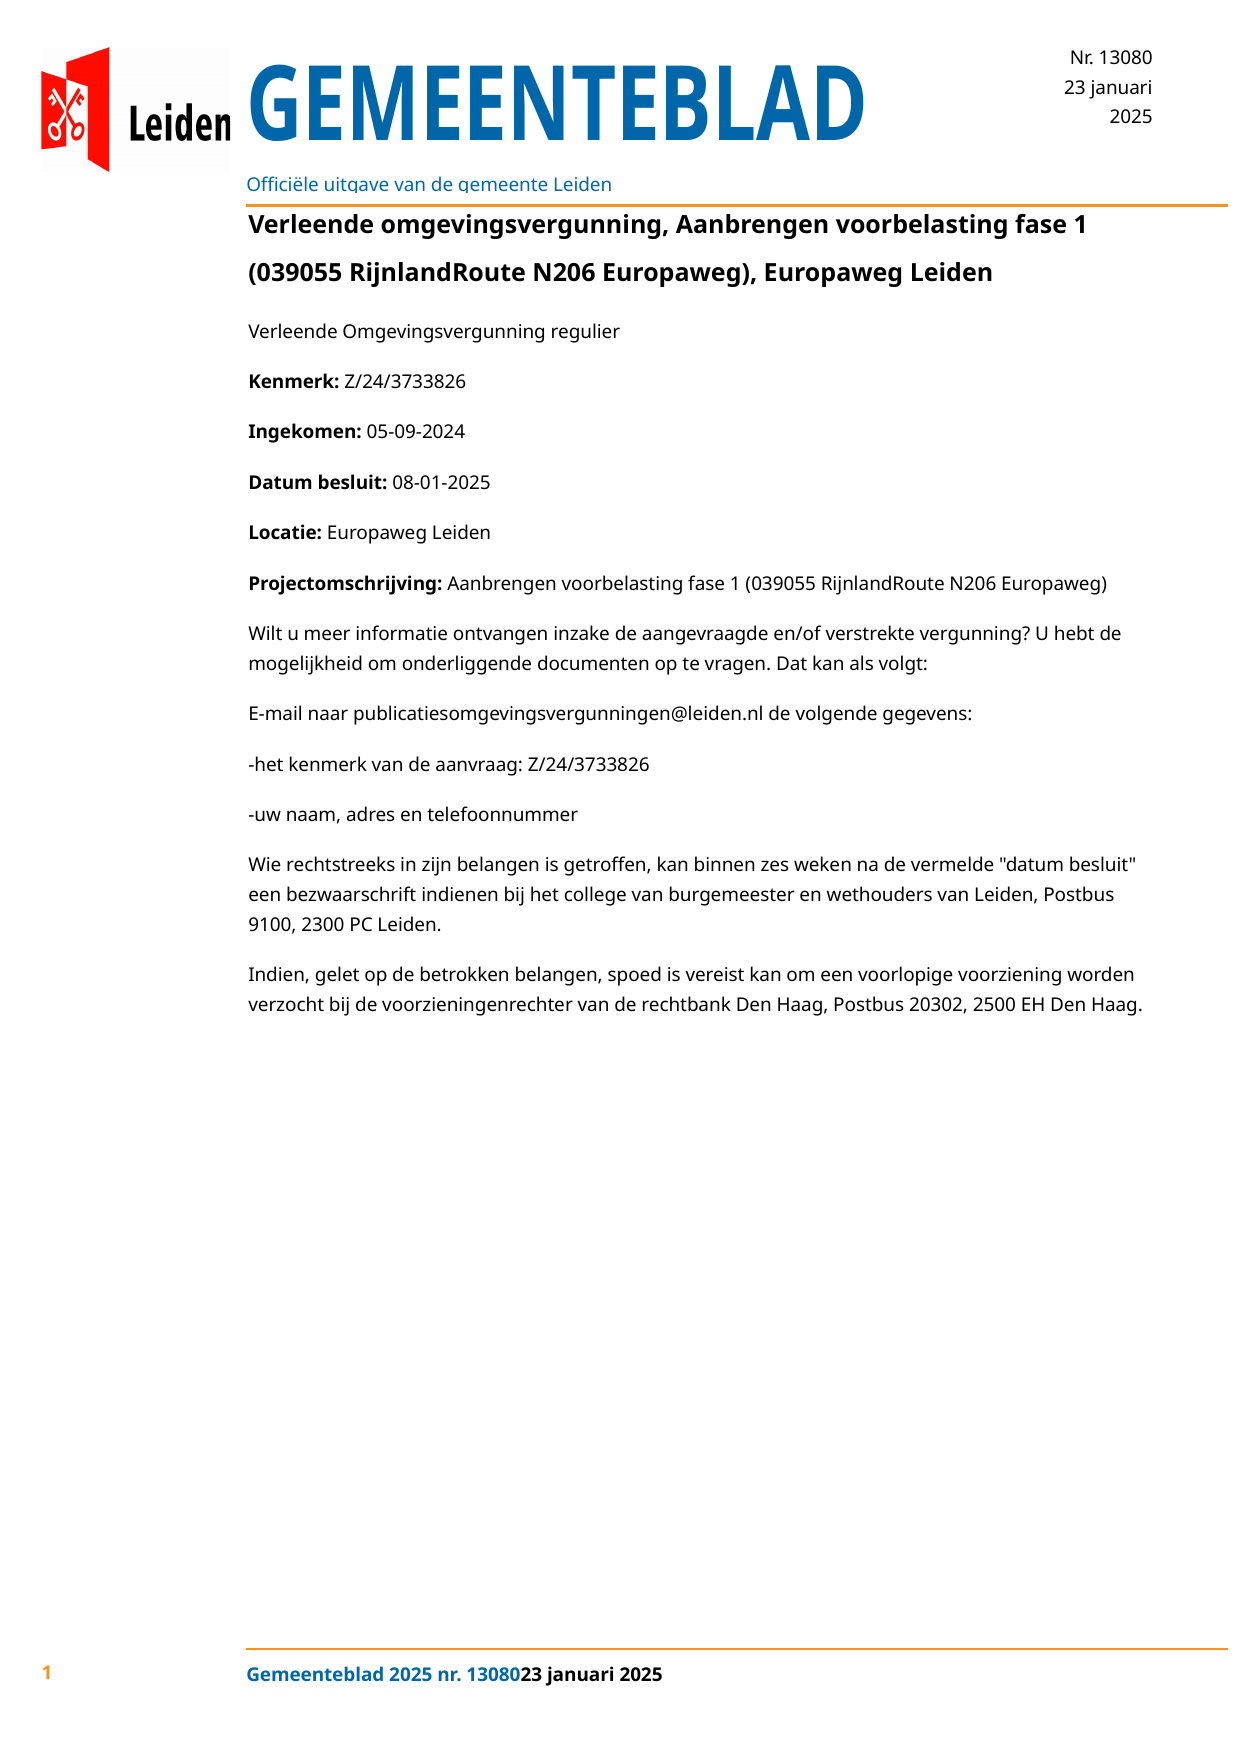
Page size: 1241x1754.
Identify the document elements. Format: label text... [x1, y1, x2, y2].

text Kenmerk: Z/24/3733826 [248, 368, 1152, 394]
text Wilt u meer informatie ontvangen inzake de aangevraagde en/of verstrekte vergunning? U hebt de mogelijkheid om onderliggende documenten op te vragen. Dat kan als volgt: [248, 620, 1152, 676]
picture [41, 47, 231, 172]
text -het kenmerk van de aanvraag: Z/24/3733826 [248, 751, 1152, 777]
text Locatie: Europaweg Leiden [248, 519, 1152, 545]
text Verleende omgevingsvergunning, Aanbrengen voorbelasting fase 1 (039055 RijnlandRoute N206 Europaweg), Europaweg Leiden [248, 207, 1152, 288]
text -uw naam, adres en telefoonnummer [248, 801, 1152, 827]
text Ingekomen: 05-09-2024 [248, 419, 1152, 444]
text Indien, gelet op de betrokken belangen, spoed is vereist kan om een voorlopige voorziening worden verzocht bij de voorzieningenrechter van de rechtbank Den Haag, Postbus 20302, 2500 EH Den Haag. [248, 961, 1152, 1017]
text Wie rechtstreeks in zijn belangen is getroffen, kan binnen zes weken na de vermelde "datum besluit" een bezwaarschrift indienen bij het college van burgemeester en wethouders van Leiden, Postbus 9100, 2300 PC Leiden. [248, 852, 1152, 937]
text Projectomschrijving: Aanbrengen voorbelasting fase 1 (039055 RijnlandRoute N206 Europaweg) [248, 570, 1152, 596]
text E-mail naar publicatiesomgevingsvergunningen@leiden.nl de volgende gegevens: [248, 700, 1152, 726]
text Datum besluit: 08-01-2025 [248, 469, 1152, 495]
text Verleende Omgevingsvergunning regulier [248, 318, 1152, 344]
